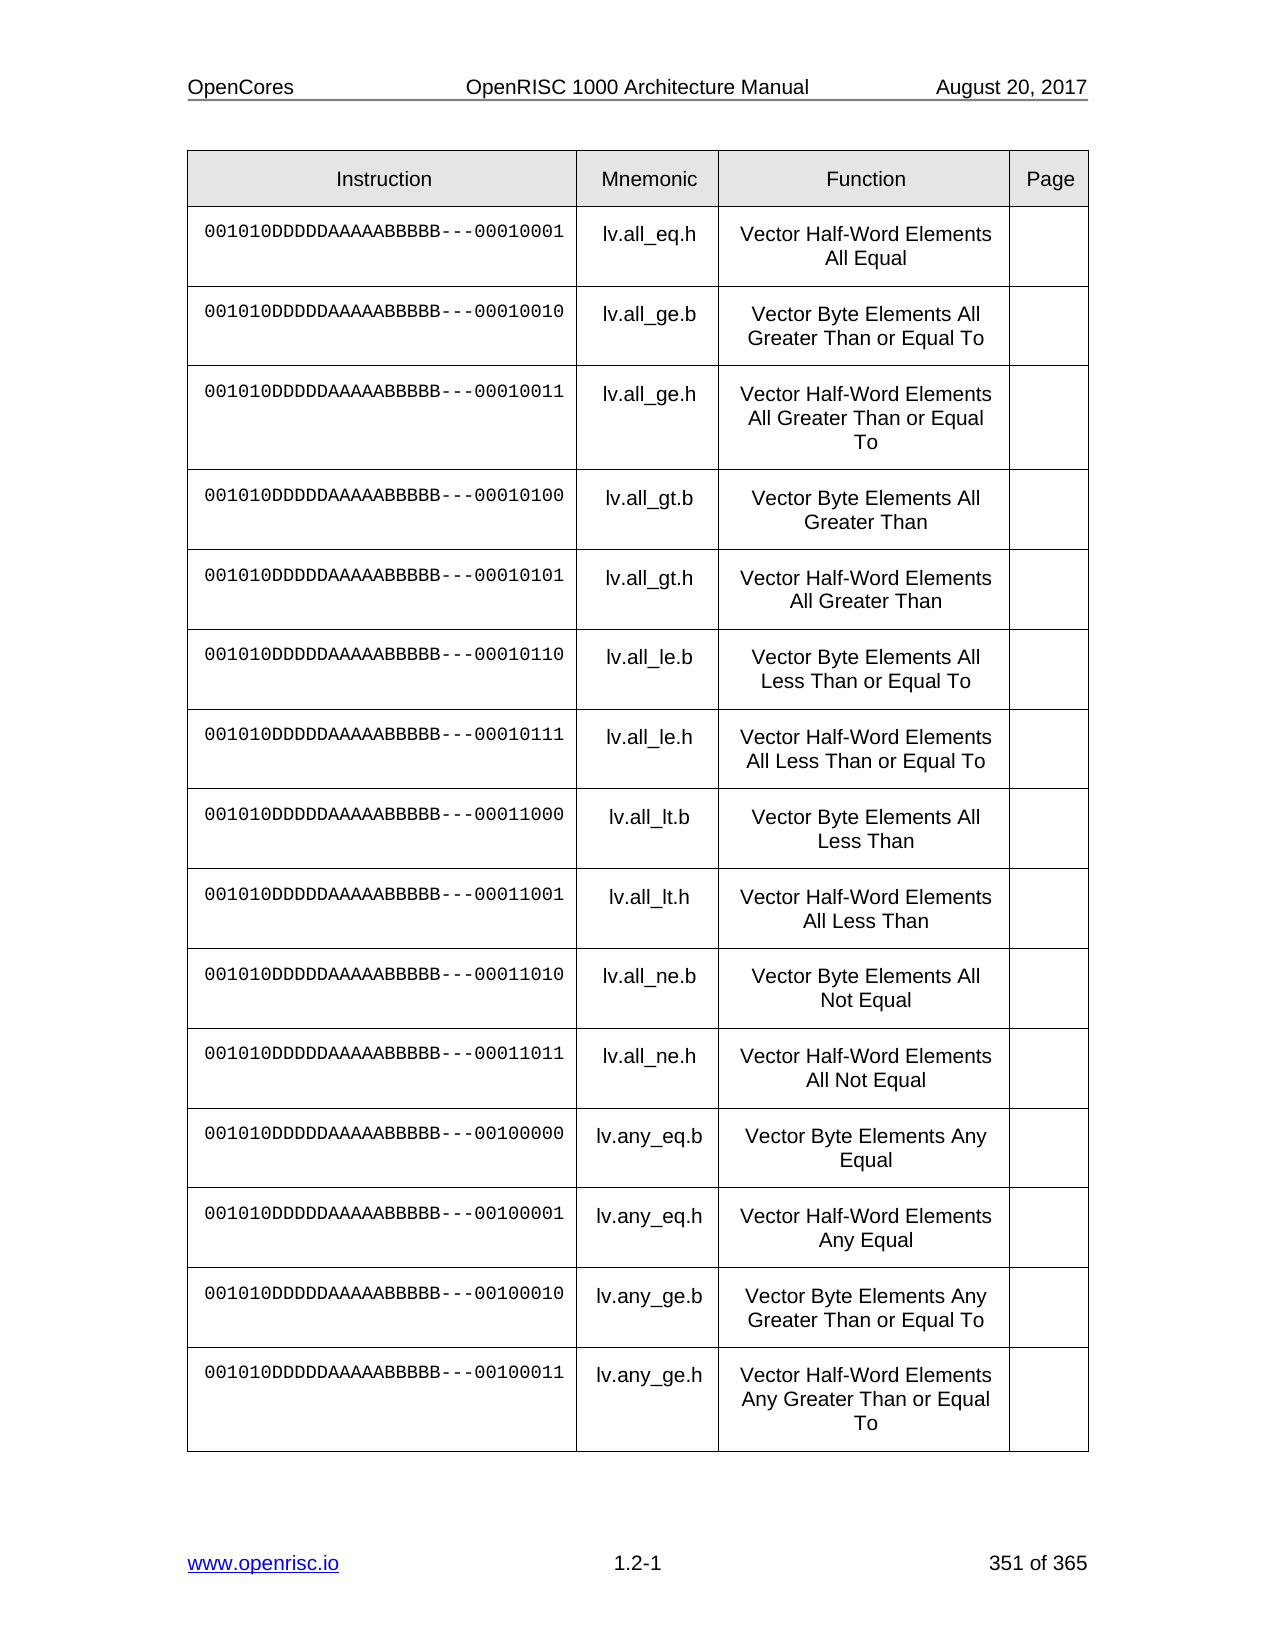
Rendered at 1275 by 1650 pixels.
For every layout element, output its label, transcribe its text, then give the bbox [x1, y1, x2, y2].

table_cell lv.all_lt.b [577, 789, 718, 868]
table_cell lv.all_lt.h [577, 869, 718, 948]
table_cell [1010, 789, 1088, 868]
table_cell 001010DDDDDAAAAABBBBB---00010100 [188, 470, 576, 549]
table_cell [1010, 470, 1088, 549]
table_cell Vector Byte Elements Any Equal [719, 1109, 1009, 1187]
table_cell lv.any_ge.b [577, 1268, 718, 1347]
table_cell [1010, 366, 1088, 469]
table_cell 001010DDDDDAAAAABBBBB---00010110 [188, 630, 576, 708]
table_cell [1010, 1029, 1088, 1107]
table_cell Vector Half-Word Elements All Equal [719, 207, 1009, 286]
table_cell [1010, 1268, 1088, 1347]
table_cell 001010DDDDDAAAAABBBBB---00010011 [188, 366, 576, 469]
table_cell 001010DDDDDAAAAABBBBB---00010101 [188, 550, 576, 629]
table_cell Vector Half-Word Elements Any Greater Than or Equal To [719, 1348, 1009, 1451]
table_cell 001010DDDDDAAAAABBBBB---00100000 [188, 1109, 576, 1187]
table_cell lv.all_le.h [577, 710, 718, 788]
table_cell 001010DDDDDAAAAABBBBB---00100001 [188, 1188, 576, 1267]
table_cell Vector Byte Elements Any Greater Than or Equal To [719, 1268, 1009, 1347]
table_cell 001010DDDDDAAAAABBBBB---00011000 [188, 789, 576, 868]
table_cell 001010DDDDDAAAAABBBBB---00011001 [188, 869, 576, 948]
table_cell lv.any_eq.h [577, 1188, 718, 1267]
table_cell lv.all_ge.b [577, 287, 718, 365]
table_cell Vector Half-Word Elements All Greater Than or Equal To [719, 366, 1009, 469]
table_cell 001010DDDDDAAAAABBBBB---00010010 [188, 287, 576, 365]
table_cell lv.any_ge.h [577, 1348, 718, 1451]
table_cell [1010, 287, 1088, 365]
table_cell 001010DDDDDAAAAABBBBB---00010001 [188, 207, 576, 286]
table_cell lv.any_eq.b [577, 1109, 718, 1187]
table_cell Vector Half-Word Elements All Less Than [719, 869, 1009, 948]
table_cell [1010, 1348, 1088, 1451]
table_header Instruction [188, 151, 576, 206]
table_cell Vector Half-Word Elements All Greater Than [719, 550, 1009, 629]
table_cell lv.all_gt.b [577, 470, 718, 549]
table_cell [1010, 949, 1088, 1028]
table_cell 001010DDDDDAAAAABBBBB---00010111 [188, 710, 576, 788]
table_cell Vector Half-Word Elements Any Equal [719, 1188, 1009, 1267]
table_cell [1010, 710, 1088, 788]
table_cell lv.all_gt.h [577, 550, 718, 629]
table_cell 001010DDDDDAAAAABBBBB---00100010 [188, 1268, 576, 1347]
table_cell [1010, 550, 1088, 629]
table_cell Vector Byte Elements All Not Equal [719, 949, 1009, 1028]
table_cell 001010DDDDDAAAAABBBBB---00011011 [188, 1029, 576, 1107]
table_cell [1010, 1188, 1088, 1267]
table_cell Vector Byte Elements All Less Than or Equal To [719, 630, 1009, 708]
table_cell lv.all_ge.h [577, 366, 718, 469]
table_cell Vector Byte Elements All Less Than [719, 789, 1009, 868]
table_cell [1010, 630, 1088, 708]
table_cell lv.all_eq.h [577, 207, 718, 286]
table_header Mnemonic [577, 151, 718, 206]
table_cell 001010DDDDDAAAAABBBBB---00100011 [188, 1348, 576, 1451]
table_cell [1010, 207, 1088, 286]
table_cell Vector Byte Elements All Greater Than [719, 470, 1009, 549]
table_cell lv.all_ne.h [577, 1029, 718, 1107]
table_cell lv.all_ne.b [577, 949, 718, 1028]
table_cell [1010, 869, 1088, 948]
table_cell Vector Byte Elements All Greater Than or Equal To [719, 287, 1009, 365]
table_cell lv.all_le.b [577, 630, 718, 708]
table_header Page [1010, 151, 1088, 206]
table_cell [1010, 1109, 1088, 1187]
table_cell 001010DDDDDAAAAABBBBB---00011010 [188, 949, 576, 1028]
table_cell Vector Half-Word Elements All Not Equal [719, 1029, 1009, 1107]
table_cell Vector Half-Word Elements All Less Than or Equal To [719, 710, 1009, 788]
table_header Function [719, 151, 1009, 206]
